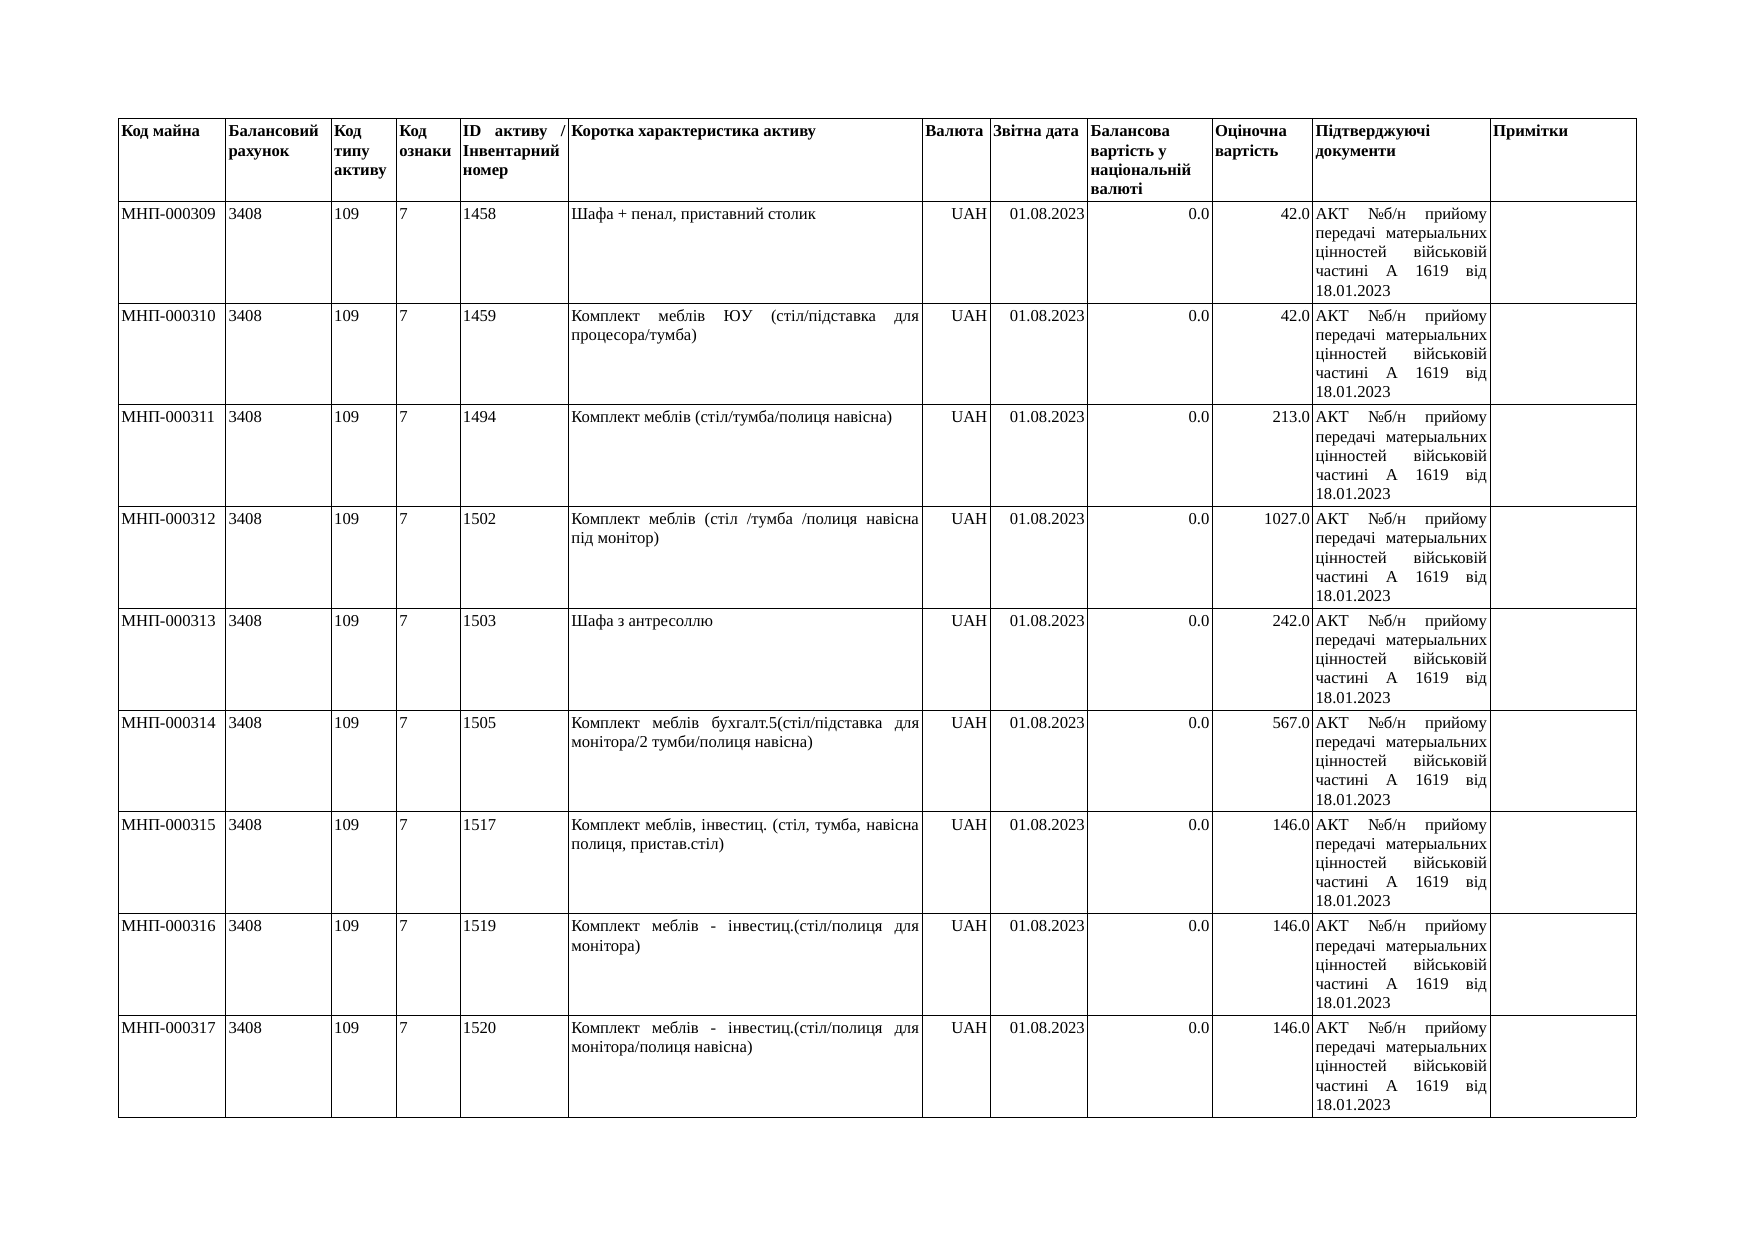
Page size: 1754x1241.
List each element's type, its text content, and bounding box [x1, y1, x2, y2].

table_cell UAH [923, 711, 990, 811]
table_cell Шафа з антресоллю [569, 609, 922, 709]
table_header Код майна [119, 119, 225, 201]
table_cell 1520 [461, 1016, 568, 1117]
table_cell 7 [397, 812, 460, 913]
table_cell 242.0 [1213, 609, 1312, 709]
table_cell АКТ №б/н прийому передачі матерыальних цінностей військовій частині А 1619 від 18.01.2023 [1313, 1016, 1490, 1117]
table_cell 1517 [461, 812, 568, 913]
table_cell [1491, 812, 1636, 913]
table_cell 109 [332, 202, 396, 302]
table_cell 3408 [226, 812, 331, 913]
table_cell 7 [397, 711, 460, 811]
table_cell АКТ №б/н прийому передачі матерыальних цінностей військовій частині А 1619 від 18.01.2023 [1313, 202, 1490, 302]
table_cell 01.08.2023 [991, 507, 1087, 608]
table_cell 7 [397, 609, 460, 709]
table_cell 0.0 [1088, 1016, 1212, 1117]
table_cell 7 [397, 202, 460, 302]
table_cell 1458 [461, 202, 568, 302]
table_cell 7 [397, 304, 460, 404]
table_cell АКТ №б/н прийому передачі матерыальних цінностей військовій частині А 1619 від 18.01.2023 [1313, 507, 1490, 608]
table_cell [1491, 202, 1636, 302]
table_cell АКТ №б/н прийому передачі матерыальних цінностей військовій частині А 1619 від 18.01.2023 [1313, 609, 1490, 709]
table_cell 42.0 [1213, 202, 1312, 302]
table_cell Комплект меблів - інвестиц.(стіл/полиця для монітора) [569, 914, 922, 1015]
table_cell 109 [332, 405, 396, 506]
table_cell 109 [332, 609, 396, 709]
table_cell Комплект меблів ЮУ (стіл/підставка для процесора/тумба) [569, 304, 922, 404]
table_cell [1491, 711, 1636, 811]
table_header Валюта [923, 119, 990, 201]
table_cell 1494 [461, 405, 568, 506]
table_cell 01.08.2023 [991, 914, 1087, 1015]
table_cell 1505 [461, 711, 568, 811]
table_header Коротка характеристика активу [569, 119, 922, 201]
table_cell 0.0 [1088, 609, 1212, 709]
table_cell 3408 [226, 202, 331, 302]
table_cell 0.0 [1088, 914, 1212, 1015]
table_cell 42.0 [1213, 304, 1312, 404]
table_cell 01.08.2023 [991, 812, 1087, 913]
table_cell 109 [332, 304, 396, 404]
table_cell UAH [923, 202, 990, 302]
table_header Балансовий рахунок [226, 119, 331, 201]
table_cell 01.08.2023 [991, 202, 1087, 302]
table_cell [1491, 405, 1636, 506]
table_cell 0.0 [1088, 812, 1212, 913]
table_cell UAH [923, 609, 990, 709]
table_cell 213.0 [1213, 405, 1312, 506]
table_cell 7 [397, 507, 460, 608]
table_cell 3408 [226, 304, 331, 404]
table_header Код типу активу [332, 119, 396, 201]
table_cell UAH [923, 812, 990, 913]
table_cell МНП-000313 [119, 609, 225, 709]
table_header Оціночна вартість [1213, 119, 1312, 201]
table_cell МНП-000317 [119, 1016, 225, 1117]
table_cell 01.08.2023 [991, 304, 1087, 404]
table_cell 146.0 [1213, 812, 1312, 913]
table_cell 01.08.2023 [991, 1016, 1087, 1117]
table_cell МНП-000315 [119, 812, 225, 913]
table_cell 01.08.2023 [991, 405, 1087, 506]
table_cell Комплект меблів - інвестиц.(стіл/полиця для монітора/полиця навісна) [569, 1016, 922, 1117]
table_cell 0.0 [1088, 711, 1212, 811]
table_cell 1503 [461, 609, 568, 709]
table_header Код ознаки [397, 119, 460, 201]
table_cell 146.0 [1213, 1016, 1312, 1117]
table_header Примітки [1491, 119, 1636, 201]
table_cell 01.08.2023 [991, 711, 1087, 811]
table_cell АКТ №б/н прийому передачі матерыальних цінностей військовій частині А 1619 від 18.01.2023 [1313, 711, 1490, 811]
table_cell 0.0 [1088, 405, 1212, 506]
table_cell 7 [397, 1016, 460, 1117]
table_cell 0.0 [1088, 507, 1212, 608]
table_cell Комплект меблів бухгалт.5(стіл/підставка для монітора/2 тумби/полиця навісна) [569, 711, 922, 811]
table_cell 1519 [461, 914, 568, 1015]
table_cell МНП-000309 [119, 202, 225, 302]
table_header ID активу / Інвентарний номер [461, 119, 568, 201]
table_cell АКТ №б/н прийому передачі матерыальних цінностей військовій частині А 1619 від 18.01.2023 [1313, 914, 1490, 1015]
table_cell [1491, 914, 1636, 1015]
table_cell 109 [332, 711, 396, 811]
table_cell UAH [923, 304, 990, 404]
table_cell Комплект меблів (стіл /тумба /полиця навісна під монітор) [569, 507, 922, 608]
table_cell 3408 [226, 914, 331, 1015]
table_cell 567.0 [1213, 711, 1312, 811]
table_cell [1491, 507, 1636, 608]
table_cell 109 [332, 812, 396, 913]
table_cell 3408 [226, 609, 331, 709]
table_cell 3408 [226, 711, 331, 811]
table_cell Комплект меблів (стіл/тумба/полиця навісна) [569, 405, 922, 506]
table_header Балансова вартість у національній валюті [1088, 119, 1212, 201]
table_cell 1502 [461, 507, 568, 608]
table_cell UAH [923, 405, 990, 506]
table_cell АКТ №б/н прийому передачі матерыальних цінностей військовій частині А 1619 від 18.01.2023 [1313, 812, 1490, 913]
table_cell [1491, 304, 1636, 404]
table_cell МНП-000316 [119, 914, 225, 1015]
table_header Звітна дата [991, 119, 1087, 201]
table_cell 3408 [226, 1016, 331, 1117]
table_cell 0.0 [1088, 304, 1212, 404]
table_cell МНП-000312 [119, 507, 225, 608]
table_cell 3408 [226, 405, 331, 506]
table_cell 0.0 [1088, 202, 1212, 302]
table_cell 146.0 [1213, 914, 1312, 1015]
table_cell 1027.0 [1213, 507, 1312, 608]
table_cell 3408 [226, 507, 331, 608]
table_cell МНП-000314 [119, 711, 225, 811]
table_cell 109 [332, 914, 396, 1015]
table_cell АКТ №б/н прийому передачі матерыальних цінностей військовій частині А 1619 від 18.01.2023 [1313, 405, 1490, 506]
table_cell 109 [332, 1016, 396, 1117]
table_cell UAH [923, 914, 990, 1015]
table_cell Шафа + пенал, приставний столик [569, 202, 922, 302]
table_cell [1491, 609, 1636, 709]
table_cell UAH [923, 1016, 990, 1117]
table_cell [1491, 1016, 1636, 1117]
table_cell 01.08.2023 [991, 609, 1087, 709]
table_header Підтверджуючі документи [1313, 119, 1490, 201]
table_cell UAH [923, 507, 990, 608]
table_cell Комплект меблів, інвестиц. (стіл, тумба, навісна полиця, пристав.стіл) [569, 812, 922, 913]
table_cell МНП-000310 [119, 304, 225, 404]
table_cell 109 [332, 507, 396, 608]
table_cell МНП-000311 [119, 405, 225, 506]
table_cell 7 [397, 405, 460, 506]
table_cell 7 [397, 914, 460, 1015]
table_cell 1459 [461, 304, 568, 404]
table_cell АКТ №б/н прийому передачі матерыальних цінностей військовій частині А 1619 від 18.01.2023 [1313, 304, 1490, 404]
